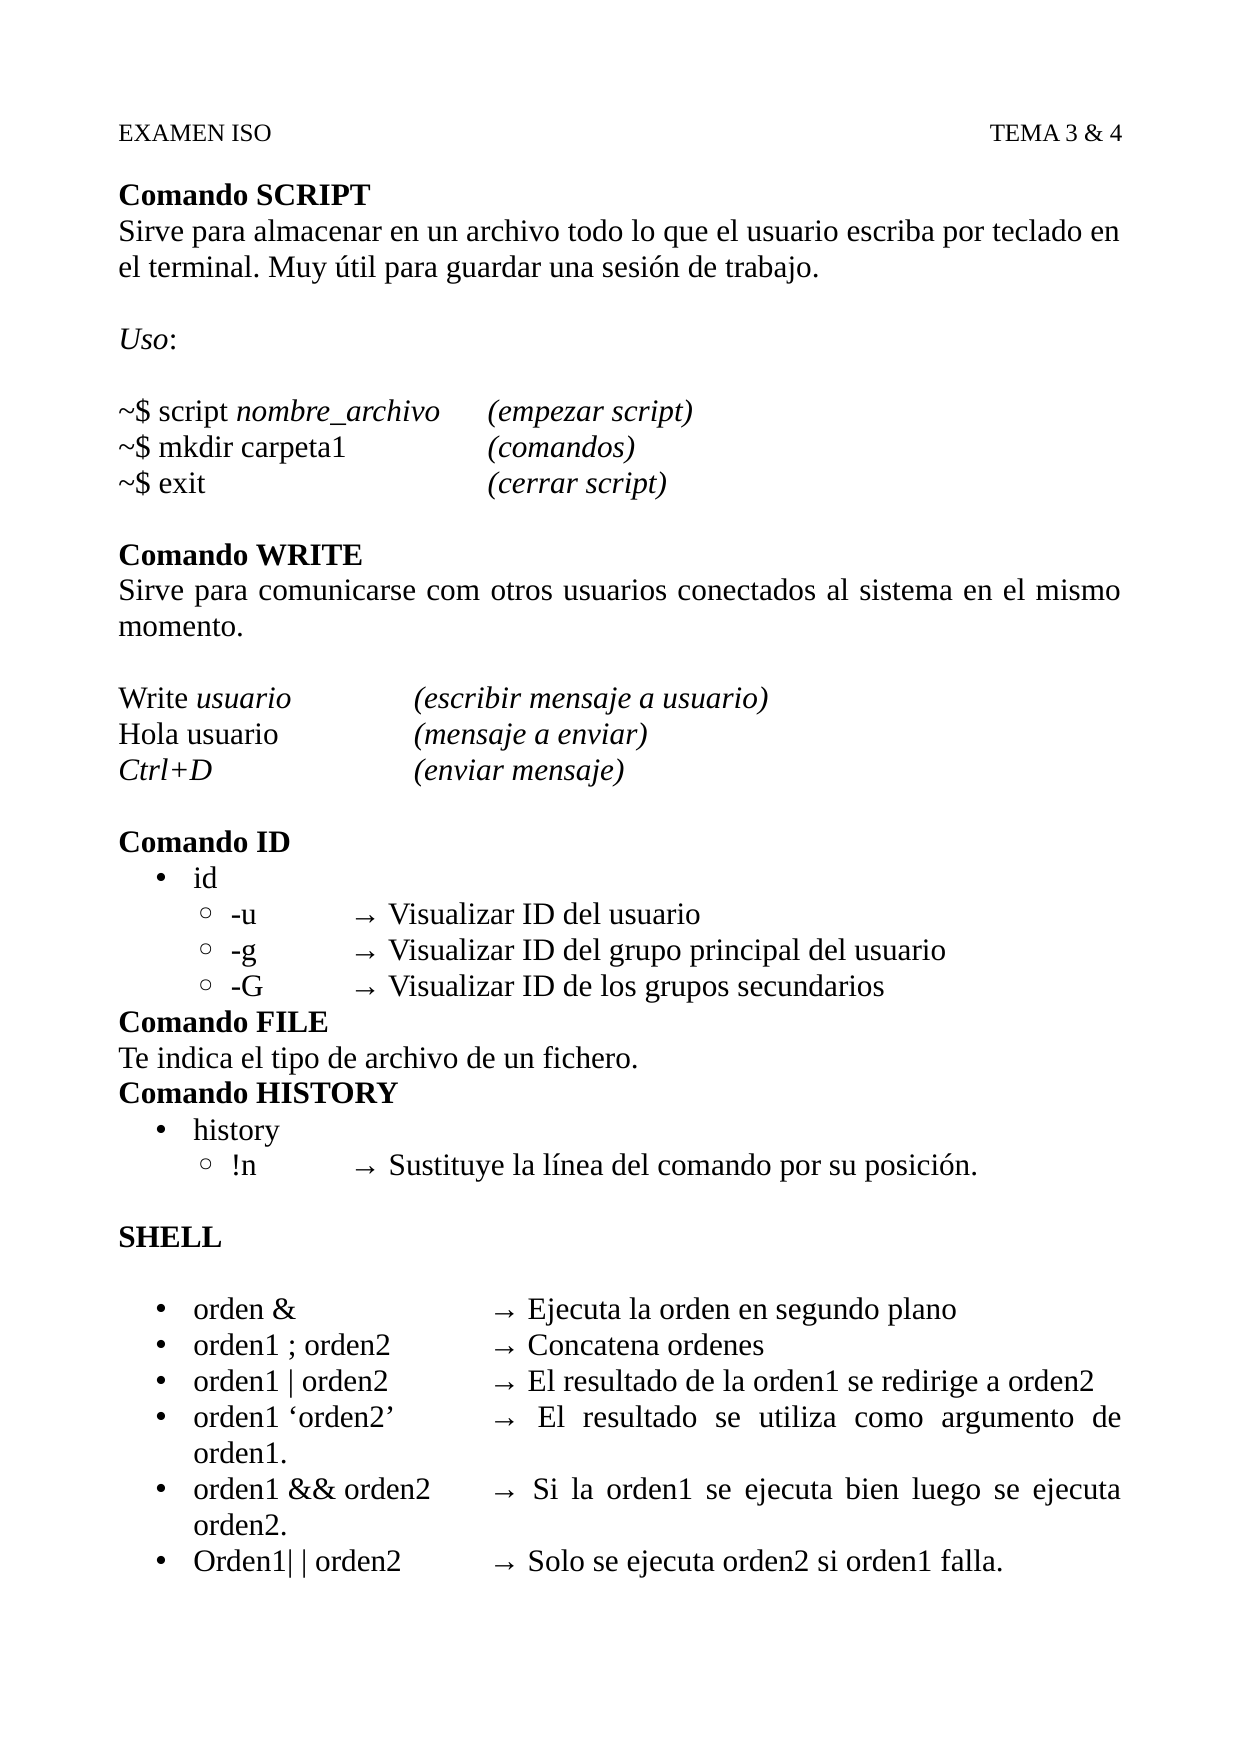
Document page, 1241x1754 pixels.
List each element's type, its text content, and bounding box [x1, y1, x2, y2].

list Orden1| | orden2 → Solo se ejecuta orden2 si orden1 falla. [156, 1542, 1122, 1578]
list orden1 | orden2 → El resultado de la orden1 se redirige a orden2 [156, 1362, 1122, 1398]
text Comando SCRIPT [118, 176, 1122, 212]
text ~$ mkdir carpeta1 (comandos) [118, 428, 1122, 464]
text ~$ exit (cerrar script) [118, 464, 1122, 500]
text Write usuario (escribir mensaje a usuario) [118, 679, 1122, 715]
text Ctrl+D (enviar mensaje) [118, 751, 1122, 787]
text SHELL [118, 1218, 1122, 1254]
text Hola usuario (mensaje a enviar) [118, 715, 1122, 751]
list -G → Visualizar ID de los grupos secundarios [193, 967, 1122, 1003]
text Comando HISTORY [118, 1075, 1122, 1111]
text Comando WRITE [118, 536, 1122, 572]
list orden & → Ejecuta la orden en segundo plano [156, 1290, 1122, 1326]
text Comando FILE [118, 1003, 1122, 1039]
text Sirve para almacenar en un archivo todo lo que el usuario escriba por teclado en el terminal. Muy útil para guardar una sesión de trabajo. [118, 212, 1122, 284]
list orden1 ; orden2 → Concatena ordenes [156, 1326, 1122, 1362]
list orden1 ‘orden2’ → El resultado se utiliza como argumento de orden1. [156, 1398, 1122, 1470]
list id [156, 859, 1122, 895]
text Comando ID [118, 823, 1122, 859]
list -u → Visualizar ID del usuario [193, 895, 1122, 931]
list !n → Sustituye la línea del comando por su posición. [193, 1147, 1122, 1183]
text Uso: [118, 320, 1122, 356]
list history [156, 1111, 1122, 1147]
list -g → Visualizar ID del grupo principal del usuario [193, 931, 1122, 967]
text ~$ script nombre_archivo (empezar script) [118, 392, 1122, 428]
text Te indica el tipo de archivo de un fichero. [118, 1039, 1122, 1075]
list orden1 && orden2 → Si la orden1 se ejecuta bien luego se ejecuta orden2. [156, 1470, 1122, 1542]
text Sirve para comunicarse com otros usuarios conectados al sistema en el mismo momento. [118, 572, 1122, 643]
